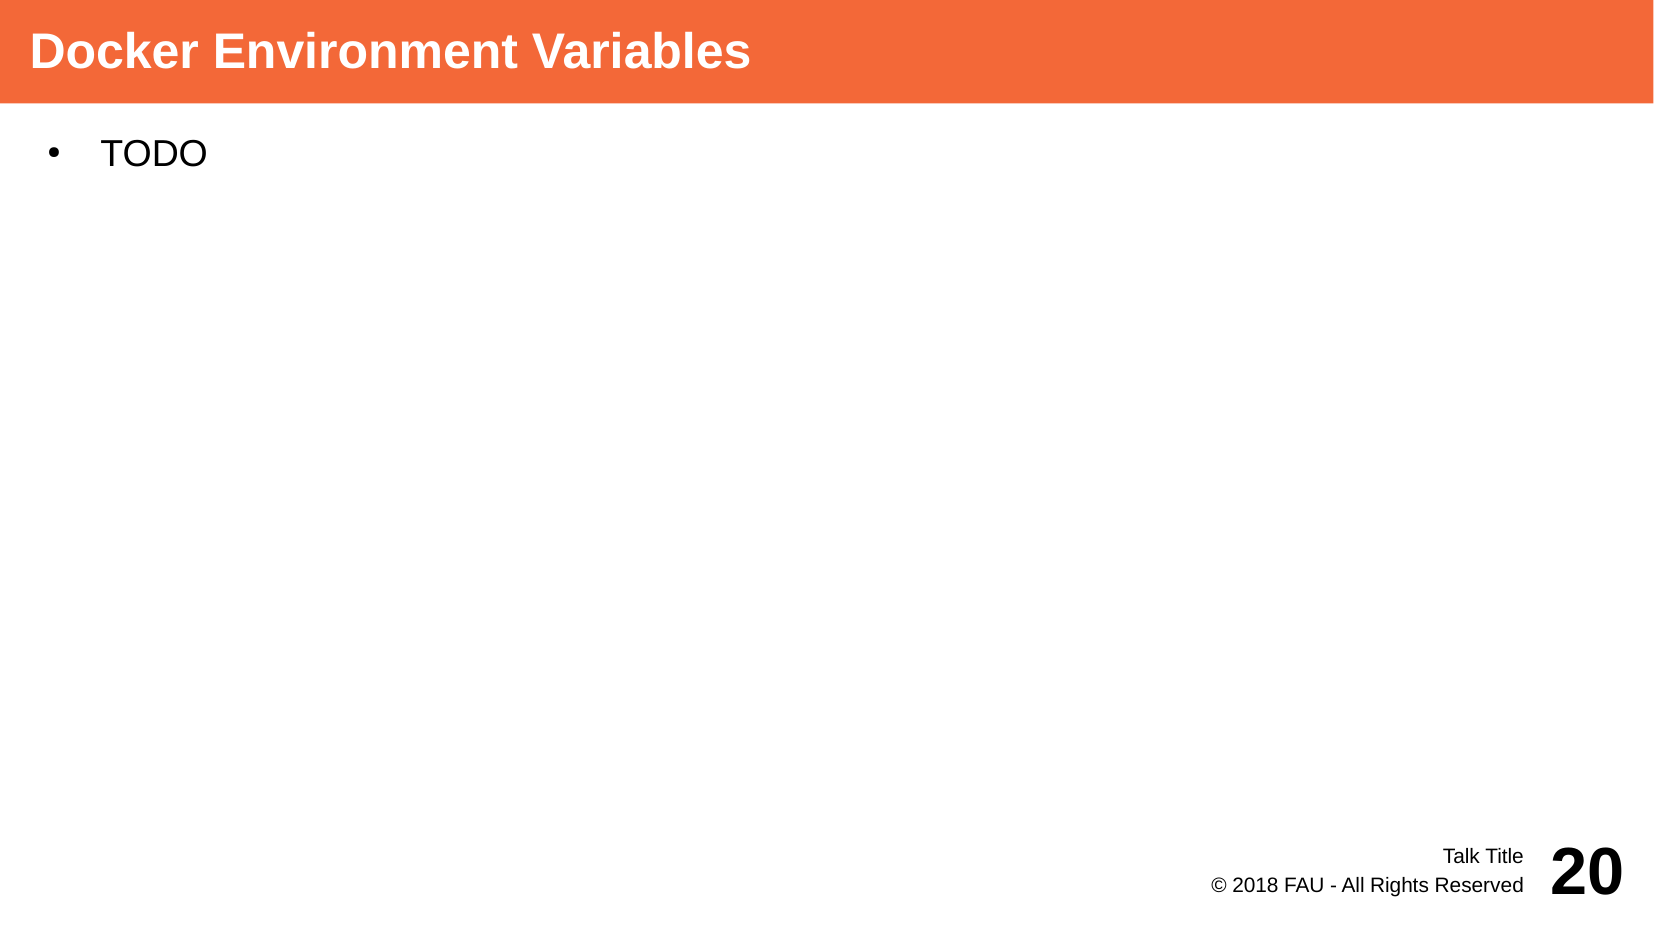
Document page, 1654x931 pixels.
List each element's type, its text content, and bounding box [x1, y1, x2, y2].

title Docker Environment Variables [0, 0, 1654, 104]
list TODO [29, 132, 1625, 813]
